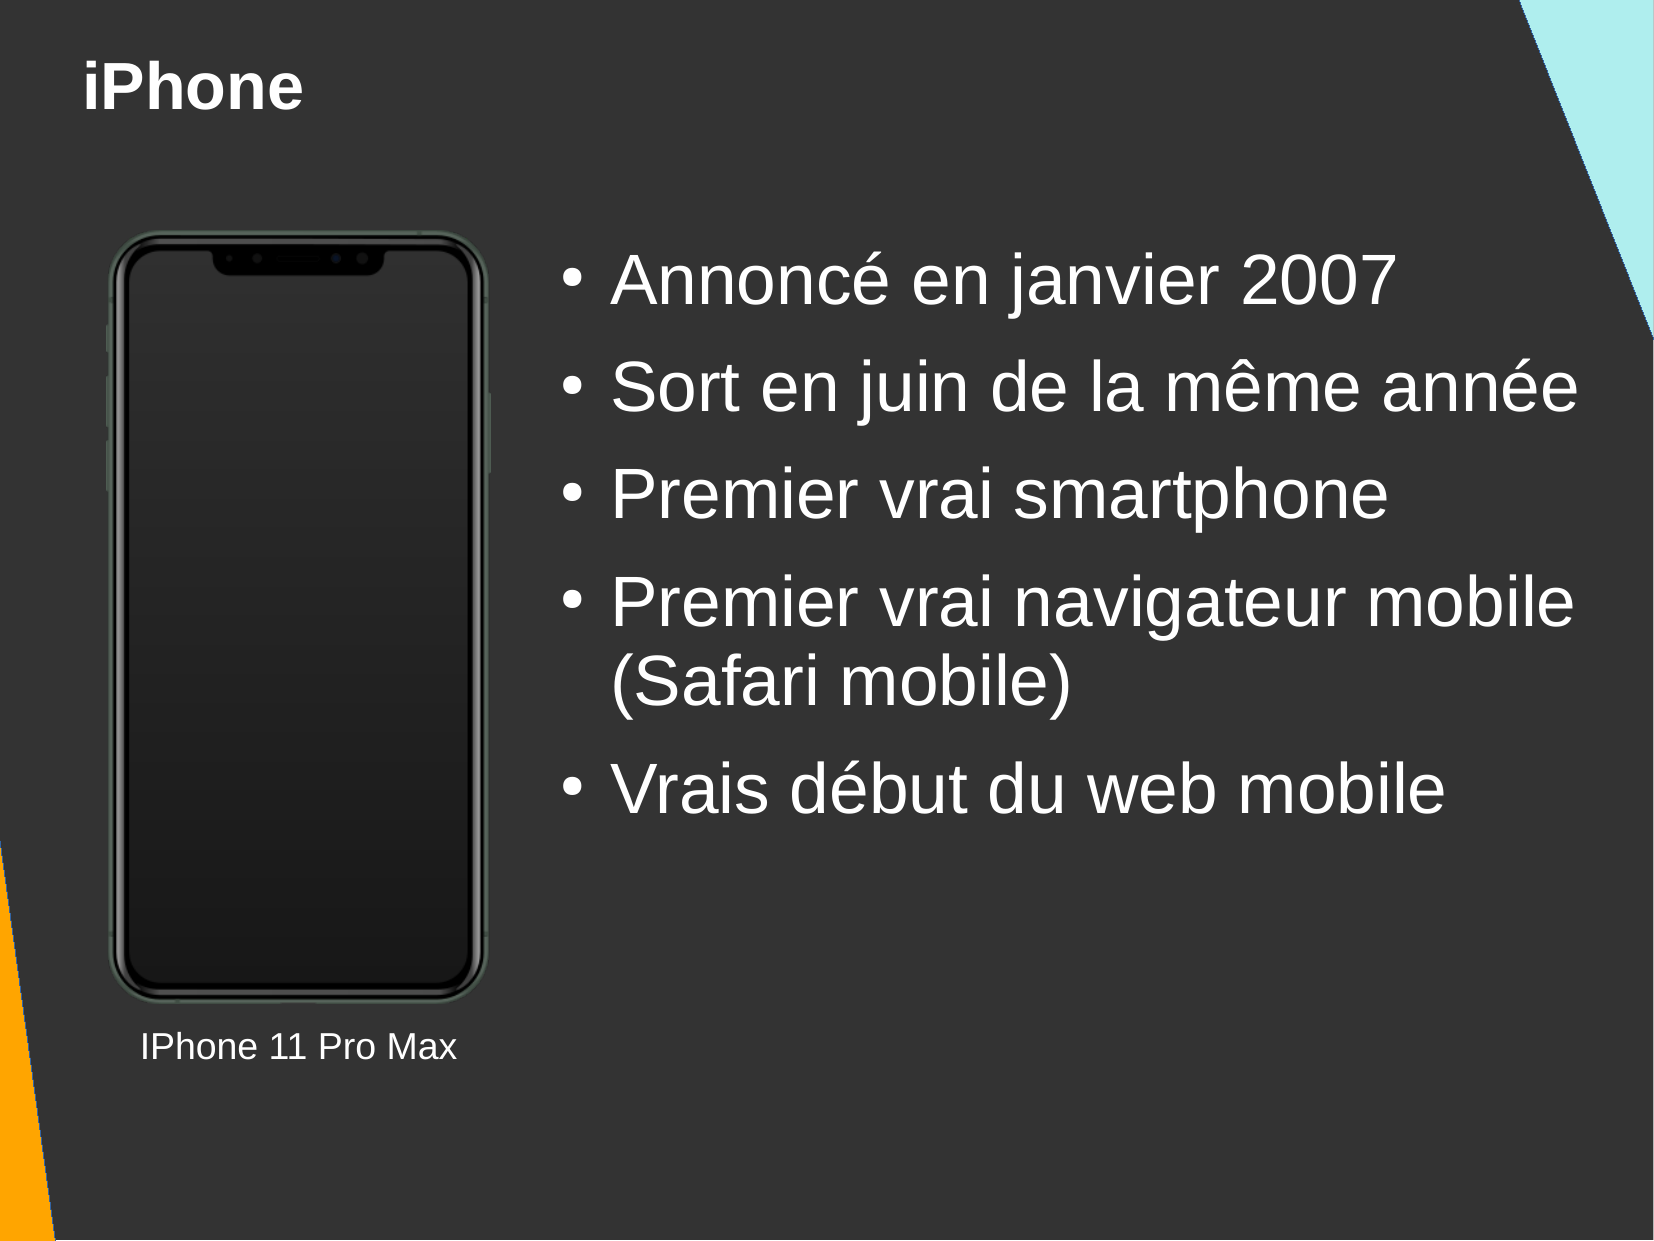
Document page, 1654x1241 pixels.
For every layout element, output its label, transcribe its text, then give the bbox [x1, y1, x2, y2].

title iPhone [82, 49, 1571, 152]
text_box [0, 840, 56, 1241]
list Annoncé en janvier 2007 Sort en juin de la même année Premier vrai smartphone Premier vrai navigateur mobile (Safari mobile) Vrais début du web mobile [542, 239, 1607, 886]
text_box [1519, 0, 1654, 340]
picture [106, 230, 491, 1004]
text_box IPhone 11 Pro Max [125, 1017, 473, 1075]
